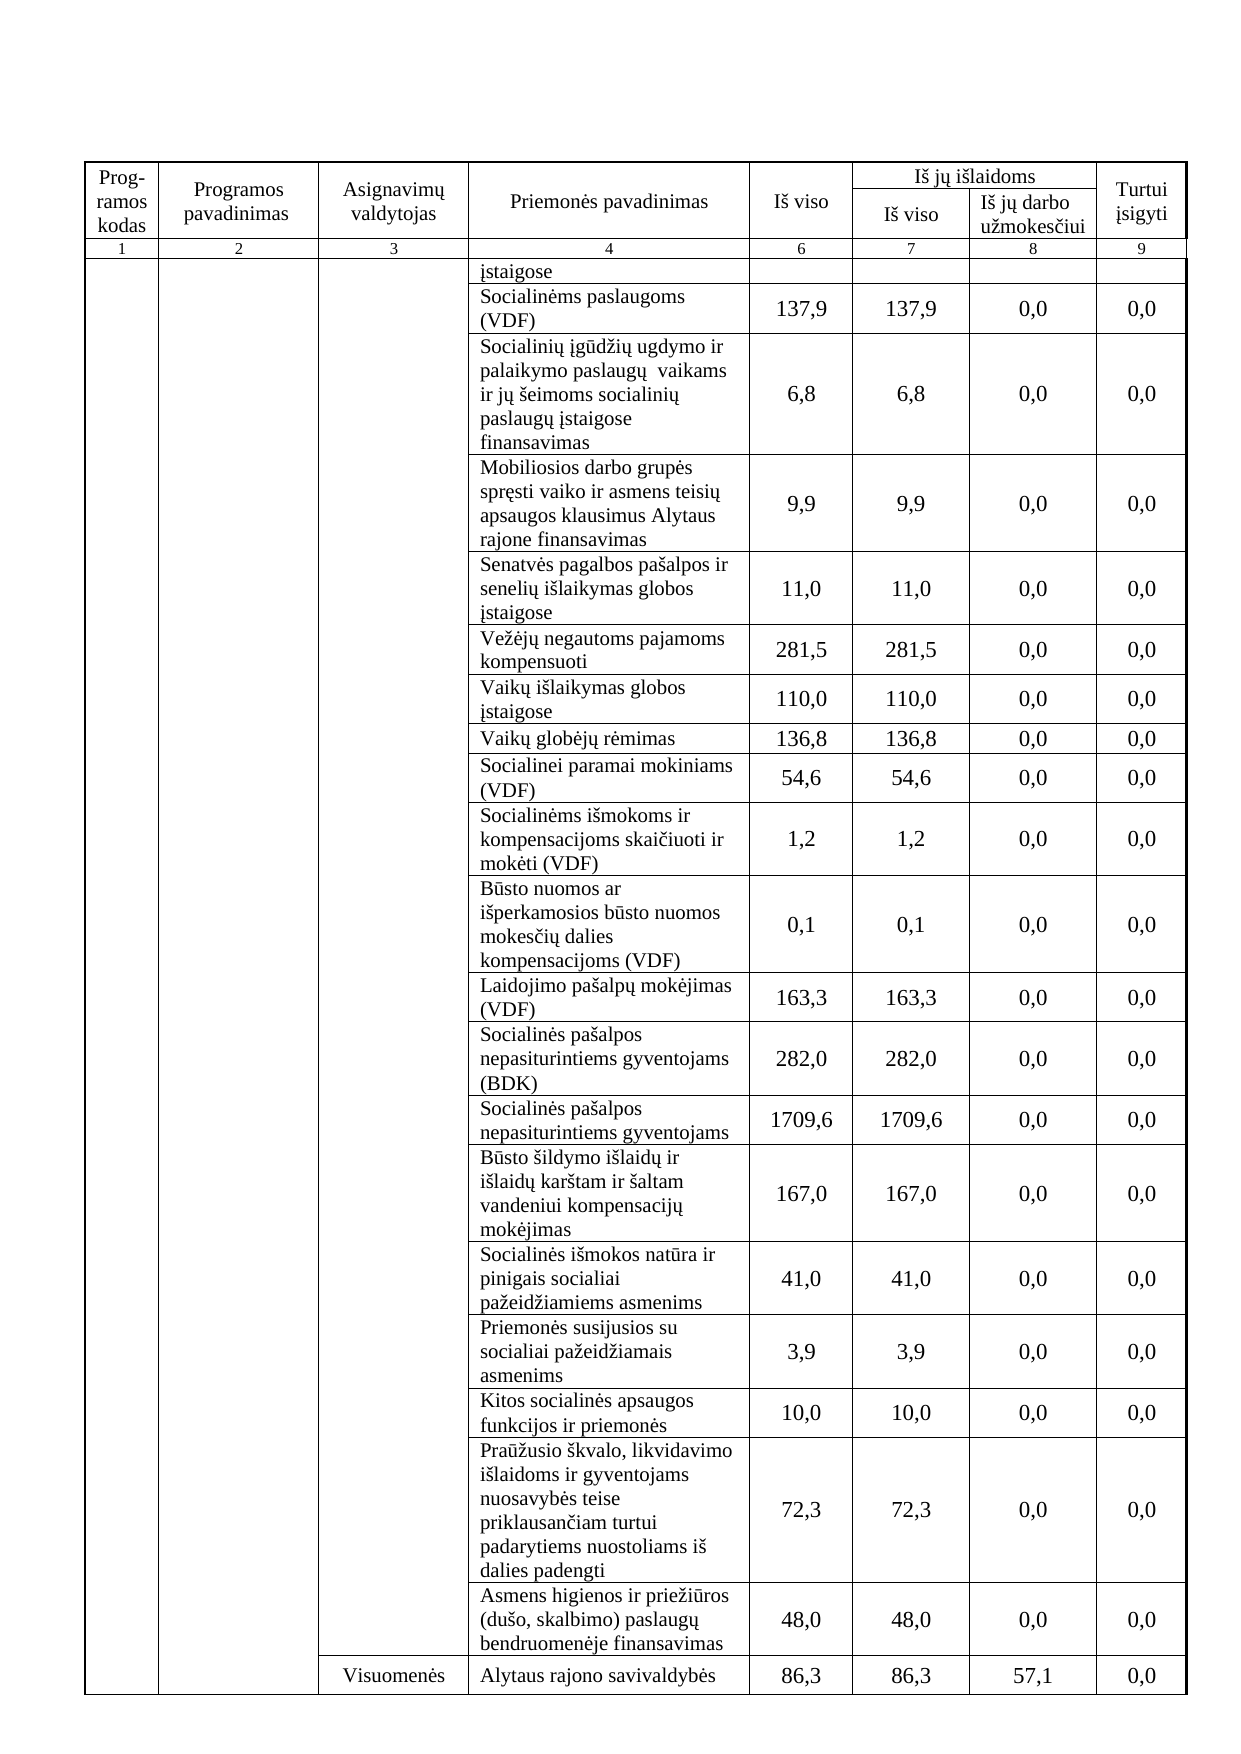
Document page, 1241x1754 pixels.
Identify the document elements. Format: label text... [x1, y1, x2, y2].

table_cell 54,6 [750, 754, 852, 802]
table_cell 6 [750, 239, 852, 258]
table_cell 167,0 [853, 1145, 969, 1241]
table_cell Asmens higienos ir priežiūros (dušo, skalbimo) paslaugų bendruomenėje finansavimas [469, 1583, 749, 1655]
table_cell 57,1 [970, 1656, 1096, 1694]
table_cell Būsto šildymo išlaidų ir išlaidų karštam ir šaltam vandeniui kompensacijų mokėjimas [469, 1145, 749, 1241]
table_cell 9,9 [853, 455, 969, 551]
table_cell 0,0 [970, 1096, 1096, 1144]
table_cell 167,0 [750, 1145, 852, 1241]
table_cell įstaigose [469, 259, 749, 283]
table_cell Vaikų išlaikymas globos įstaigose [469, 675, 749, 723]
table_cell 41,0 [750, 1242, 852, 1314]
table_cell 1709,6 [853, 1096, 969, 1144]
table_cell 137,9 [750, 284, 852, 332]
table_cell 0,0 [1097, 284, 1185, 332]
table_cell Vaikų globėjų rėmimas [469, 724, 749, 752]
table_cell 4 [469, 239, 749, 258]
table_cell 48,0 [750, 1583, 852, 1655]
table_cell 3,9 [853, 1315, 969, 1387]
table_cell 282,0 [853, 1022, 969, 1094]
table_cell [1097, 259, 1185, 283]
table_cell 3 [319, 239, 468, 258]
table_cell 0,0 [1097, 625, 1185, 673]
table_cell 163,3 [853, 973, 969, 1021]
table_cell 0,0 [970, 1389, 1096, 1437]
table_cell 10,0 [750, 1389, 852, 1437]
table_cell 0,0 [1097, 1145, 1185, 1241]
table_cell 0,1 [750, 876, 852, 972]
table_cell 0,0 [1097, 1315, 1185, 1387]
table_cell Mobiliosios darbo grupės spręsti vaiko ir asmens teisių apsaugos klausimus Alytaus rajone finansavimas [469, 455, 749, 551]
table_cell 8 [970, 239, 1096, 258]
table_cell 110,0 [853, 675, 969, 723]
table_cell 0,0 [1097, 1656, 1185, 1694]
table_cell 0,0 [1097, 803, 1185, 875]
table_cell 11,0 [853, 552, 969, 624]
table_cell Kitos socialinės apsaugos funkcijos ir priemonės [469, 1389, 749, 1437]
table_cell Socialinių įgūdžių ugdymo ir palaikymo paslaugų vaikams ir jų šeimoms socialinių paslaugų įstaigose finansavimas [469, 334, 749, 454]
table_cell Senatvės pagalbos pašalpos ir senelių išlaikymas globos įstaigose [469, 552, 749, 624]
table_cell [970, 259, 1096, 283]
table_cell 0,0 [1097, 724, 1185, 752]
table_cell Socialinės pašalpos nepasiturintiems gyventojams (BDK) [469, 1022, 749, 1094]
table_cell 0,0 [1097, 675, 1185, 723]
table_cell 3,9 [750, 1315, 852, 1387]
table_cell 7 [853, 239, 969, 258]
table_cell Alytaus rajono savivaldybės [469, 1656, 749, 1694]
table_cell 137,9 [853, 284, 969, 332]
table_cell Socialinėms išmokoms ir kompensacijoms skaičiuoti ir mokėti (VDF) [469, 803, 749, 875]
table_header Iš viso [750, 163, 852, 238]
table_cell 1,2 [750, 803, 852, 875]
table_cell 0,0 [970, 455, 1096, 551]
table_cell [750, 259, 852, 283]
table_cell 163,3 [750, 973, 852, 1021]
table_cell 0,0 [970, 675, 1096, 723]
table_cell 0,0 [970, 724, 1096, 752]
table_cell 0,0 [1097, 552, 1185, 624]
table_cell 136,8 [853, 724, 969, 752]
table_cell Visuomenės [319, 1656, 468, 1694]
table_cell 0,0 [1097, 1389, 1185, 1437]
table_header Iš jų išlaidoms [853, 163, 1096, 188]
table_cell 0,0 [970, 803, 1096, 875]
table_cell 282,0 [750, 1022, 852, 1094]
table_cell 0,0 [970, 754, 1096, 802]
table_header Asignavimų valdytojas [319, 163, 468, 238]
table_cell Iš jų darbo užmokesčiui [970, 189, 1096, 238]
table_cell 1709,6 [750, 1096, 852, 1144]
table_cell 1,2 [853, 803, 969, 875]
table_cell 0,0 [1097, 1096, 1185, 1144]
table_cell 136,8 [750, 724, 852, 752]
table_cell 0,0 [1097, 1438, 1185, 1582]
table_cell 11,0 [750, 552, 852, 624]
table_cell 0,0 [970, 1583, 1096, 1655]
table_cell Praūžusio škvalo, likvidavimo išlaidoms ir gyventojams nuosavybės teise priklausančiam turtui padarytiems nuostoliams iš dalies padengti [469, 1438, 749, 1582]
table_cell 0,0 [970, 284, 1096, 332]
table_cell 86,3 [853, 1656, 969, 1694]
table_cell 0,0 [970, 973, 1096, 1021]
table_cell 0,0 [1097, 973, 1185, 1021]
table_cell 0,0 [1097, 334, 1185, 454]
table_cell Socialinei paramai mokiniams (VDF) [469, 754, 749, 802]
table_cell 0,0 [970, 625, 1096, 673]
table_cell 0,0 [970, 1145, 1096, 1241]
table_cell 281,5 [750, 625, 852, 673]
table_cell 48,0 [853, 1583, 969, 1655]
table_cell 9 [1097, 239, 1186, 258]
table_cell 10,0 [853, 1389, 969, 1437]
table_cell 0,0 [970, 876, 1096, 972]
table_cell 0,0 [1097, 1583, 1185, 1655]
table_cell [853, 259, 969, 283]
table_cell 281,5 [853, 625, 969, 673]
table_cell 0,0 [1097, 754, 1185, 802]
table_cell [159, 259, 318, 1694]
table_cell 72,3 [750, 1438, 852, 1582]
table_cell Priemonės susijusios su socialiai pažeidžiamais asmenims [469, 1315, 749, 1387]
table_cell Socialinėms paslaugoms (VDF) [469, 284, 749, 332]
table_header Prog-ramos kodas [86, 163, 158, 238]
table_cell 2 [159, 239, 318, 258]
table_cell 0,0 [970, 1242, 1096, 1314]
table_cell 0,0 [970, 1438, 1096, 1582]
table_cell 0,0 [1097, 455, 1185, 551]
table_cell 6,8 [853, 334, 969, 454]
table_cell 9,9 [750, 455, 852, 551]
table_cell 0,1 [853, 876, 969, 972]
table_cell 0,0 [970, 334, 1096, 454]
table_cell 0,0 [970, 552, 1096, 624]
table_cell 54,6 [853, 754, 969, 802]
table_cell 1 [86, 239, 158, 258]
table_cell 0,0 [1097, 1022, 1185, 1094]
table_cell 0,0 [970, 1315, 1096, 1387]
table_cell Vežėjų negautoms pajamoms kompensuoti [469, 625, 749, 673]
table_header Priemonės pavadinimas [469, 163, 749, 238]
table_cell Iš viso [853, 189, 969, 238]
table_cell 6,8 [750, 334, 852, 454]
table_cell Būsto nuomos ar išperkamosios būsto nuomos mokesčių dalies kompensacijoms (VDF) [469, 876, 749, 972]
table_cell 72,3 [853, 1438, 969, 1582]
table_cell [86, 259, 158, 1694]
table_cell [319, 259, 468, 1655]
table_header Turtui įsigyti [1097, 163, 1185, 238]
table_header Programos pavadinimas [159, 163, 318, 238]
table_cell Socialinės pašalpos nepasiturintiems gyventojams [469, 1096, 749, 1144]
table_cell 0,0 [1097, 876, 1185, 972]
table_cell 0,0 [970, 1022, 1096, 1094]
table_cell 110,0 [750, 675, 852, 723]
table_cell 41,0 [853, 1242, 969, 1314]
table_cell Laidojimo pašalpų mokėjimas (VDF) [469, 973, 749, 1021]
table_cell 0,0 [1097, 1242, 1185, 1314]
table_cell 86,3 [750, 1656, 852, 1694]
table_cell Socialinės išmokos natūra ir pinigais socialiai pažeidžiamiems asmenims [469, 1242, 749, 1314]
